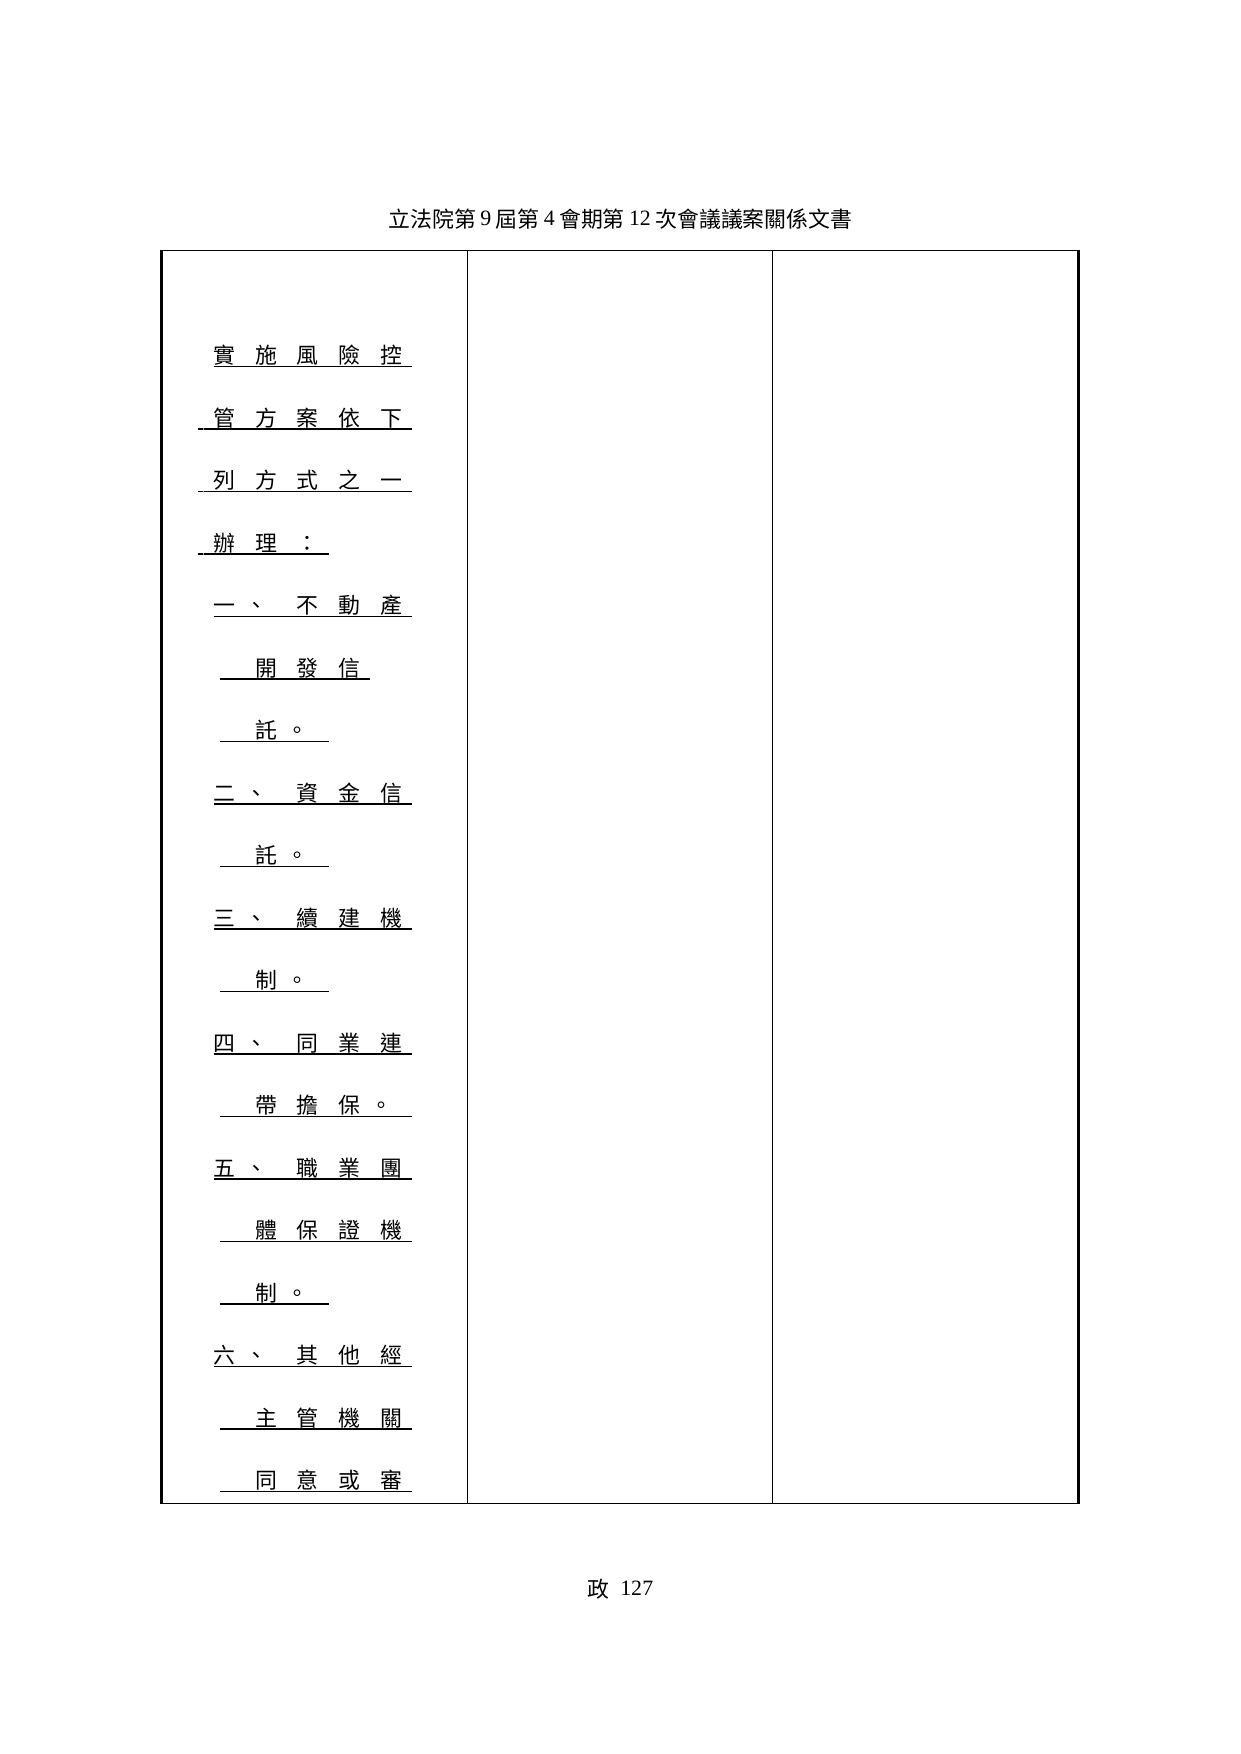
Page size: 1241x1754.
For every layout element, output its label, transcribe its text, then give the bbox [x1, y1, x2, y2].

table_cell [468, 251, 772, 1503]
table_cell [773, 251, 1077, 1503]
table_cell 實施風險控管方案依下列方式之一辦理： 一、不動產開發信託。 二、資金信託。 三、續建機制。 四、同業連帶擔保。 五、職業團體保證機制。 六、其他經主管機關同意或審 [163, 251, 467, 1503]
